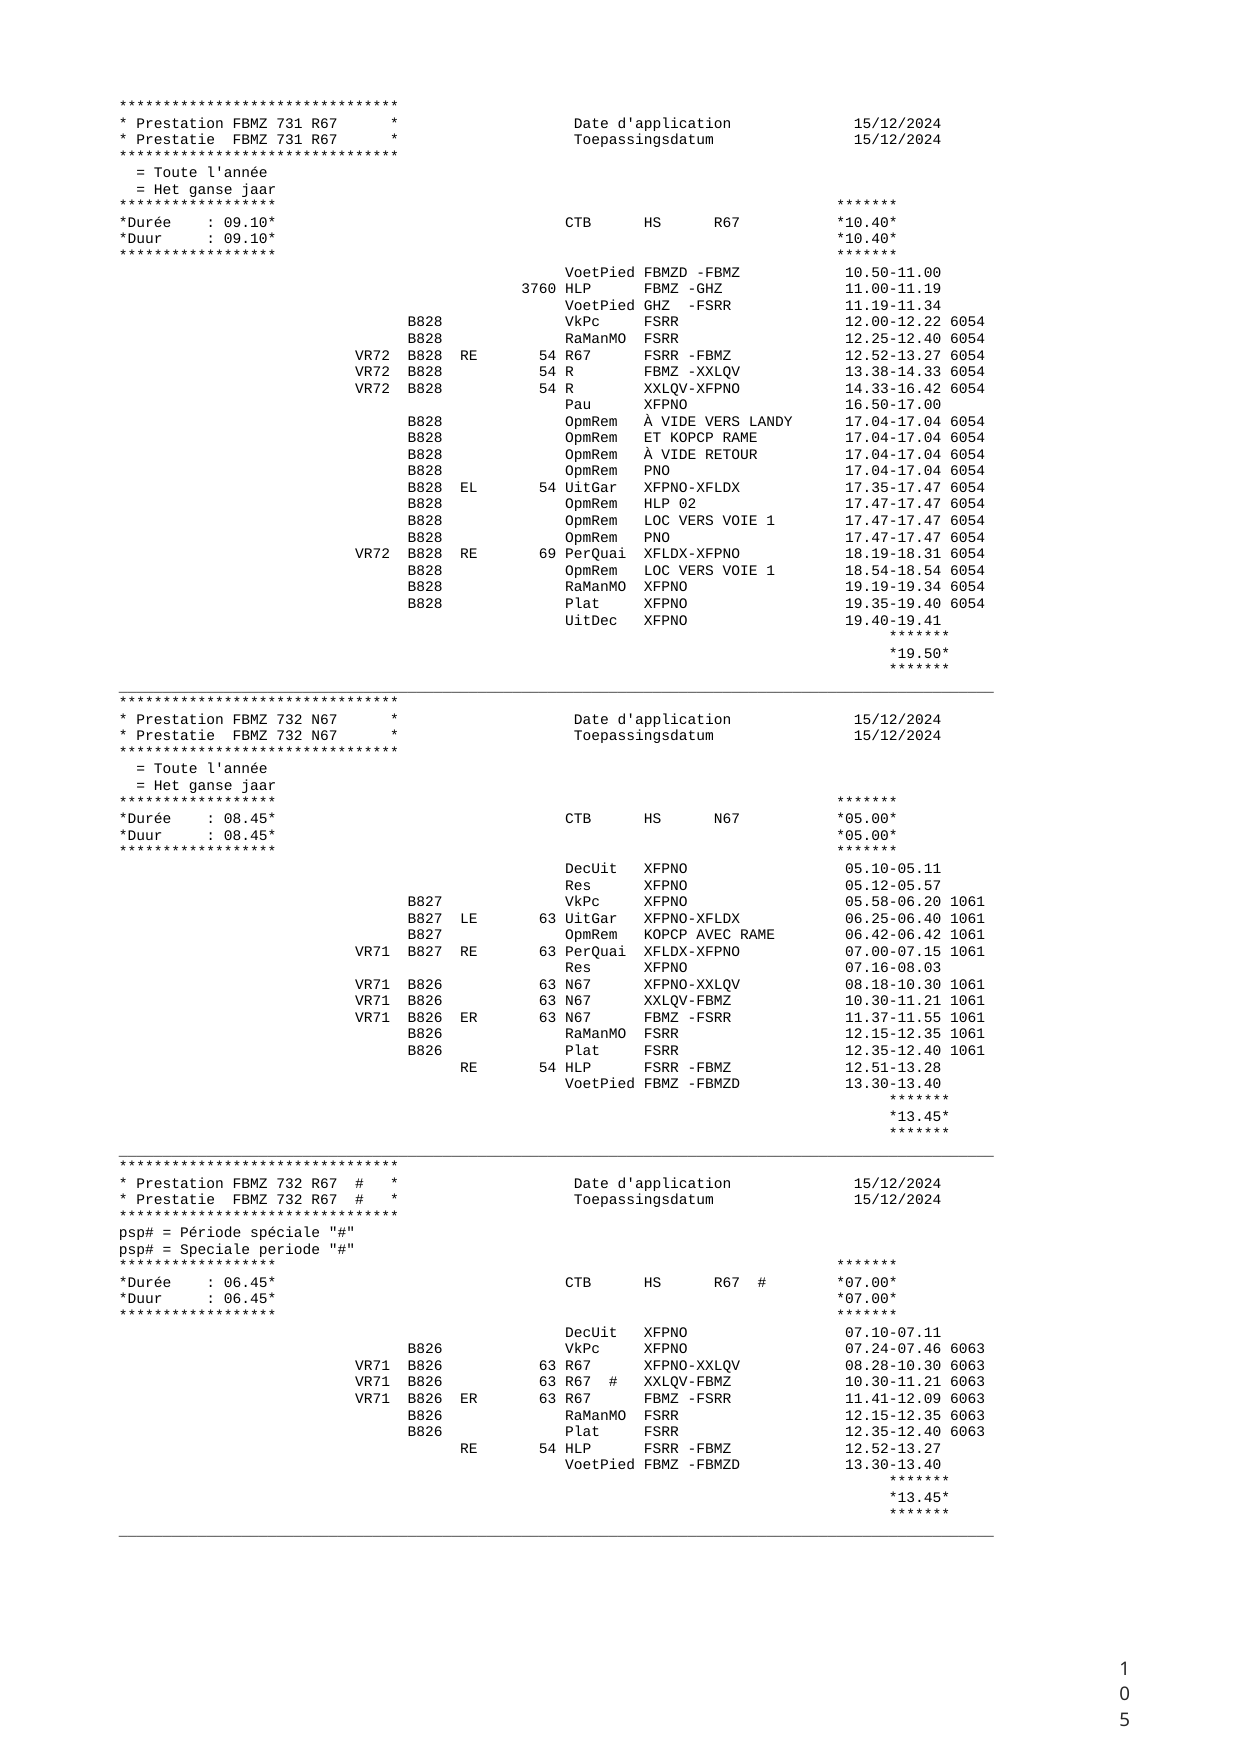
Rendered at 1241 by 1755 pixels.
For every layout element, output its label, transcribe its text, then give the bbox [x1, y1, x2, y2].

text ******************************** * Prestation FBMZ 732 N67 * Date d'application 15/12/2024 * Prestatie FBMZ 732 N67 * Toepassingsdatum 15/12/2024 ******************************** = Toute l'année = Het ganse jaar ****************** ******* *Durée : 08.45* CTB HS N67 *05.00* *Duur : 08.45* *05.00* ****************** ******* DecUit XFPNO 05.10-05.11 Res XFPNO 05.12-05.57 B827 VkPc XFPNO 05.58-06.20 1061 B827 LE 63 UitGar XFPNO-XFLDX 06.25-06.40 1061 B827 OpmRem KOPCP AVEC RAME 06.42-06.42 1061 VR71 B827 RE 63 PerQuai XFLDX-XFPNO 07.00-07.15 1061 Res XFPNO 07.16-08.03 VR71 B826 63 N67 XFPNO-XXLQV 08.18-10.30 1061 VR71 B826 63 N67 XXLQV-FBMZ 10.30-11.21 1061 VR71 B826 ER 63 N67 FBMZ -FSRR 11.37-11.55 1061 B826 RaManMO FSRR 12.15-12.35 1061 B826 Plat FSRR 12.35-12.40 1061 RE 54 HLP FSRR -FBMZ 12.51-13.28 VoetPied FBMZ -FBMZD 13.30-13.40 ******* *13.45* ******* ____________________________________________________________________________________________________ [119, 696, 1122, 1159]
text ******************************** * Prestation FBMZ 731 R67 * Date d'application 15/12/2024 * Prestatie FBMZ 731 R67 * Toepassingsdatum 15/12/2024 ******************************** = Toute l'année = Het ganse jaar ****************** ******* *Durée : 09.10* CTB HS R67 *10.40* *Duur : 09.10* *10.40* ****************** ******* VoetPied FBMZD -FBMZ 10.50-11.00 3760 HLP FBMZ -GHZ 11.00-11.19 VoetPied GHZ -FSRR 11.19-11.34 B828 VkPc FSRR 12.00-12.22 6054 B828 RaManMO FSRR 12.25-12.40 6054 VR72 B828 RE 54 R67 FSRR -FBMZ 12.52-13.27 6054 VR72 B828 54 R FBMZ -XXLQV 13.38-14.33 6054 VR72 B828 54 R XXLQV-XFPNO 14.33-16.42 6054 Pau XFPNO 16.50-17.00 B828 OpmRem À VIDE VERS LANDY 17.04-17.04 6054 B828 OpmRem ET KOPCP RAME 17.04-17.04 6054 B828 OpmRem À VIDE RETOUR 17.04-17.04 6054 B828 OpmRem PNO 17.04-17.04 6054 B828 EL 54 UitGar XFPNO-XFLDX 17.35-17.47 6054 B828 OpmRem HLP 02 17.47-17.47 6054 B828 OpmRem LOC VERS VOIE 1 17.47-17.47 6054 B828 OpmRem PNO 17.47-17.47 6054 VR72 B828 RE 69 PerQuai XFLDX-XFPNO 18.19-18.31 6054 B828 OpmRem LOC VERS VOIE 1 18.54-18.54 6054 B828 RaManMO XFPNO 19.19-19.34 6054 B828 Plat XFPNO 19.35-19.40 6054 UitDec XFPNO 19.40-19.41 ******* *19.50* ******* ____________________________________________________________________________________________________ [119, 99, 1122, 696]
text ******************************** * Prestation FBMZ 732 R67 # * Date d'application 15/12/2024 * Prestatie FBMZ 732 R67 # * Toepassingsdatum 15/12/2024 ******************************** psp# = Période spéciale "#" psp# = Speciale periode "#" ****************** ******* *Durée : 06.45* CTB HS R67 # *07.00* *Duur : 06.45* *07.00* ****************** ******* DecUit XFPNO 07.10-07.11 B826 VkPc XFPNO 07.24-07.46 6063 VR71 B826 63 R67 XFPNO-XXLQV 08.28-10.30 6063 VR71 B826 63 R67 # XXLQV-FBMZ 10.30-11.21 6063 VR71 B826 ER 63 R67 FBMZ -FSRR 11.41-12.09 6063 B826 RaManMO FSRR 12.15-12.35 6063 B826 Plat FSRR 12.35-12.40 6063 RE 54 HLP FSRR -FBMZ 12.52-13.27 VoetPied FBMZ -FBMZD 13.30-13.40 ******* *13.45* ******* ____________________________________________________________________________________________________ [119, 1159, 1122, 1540]
